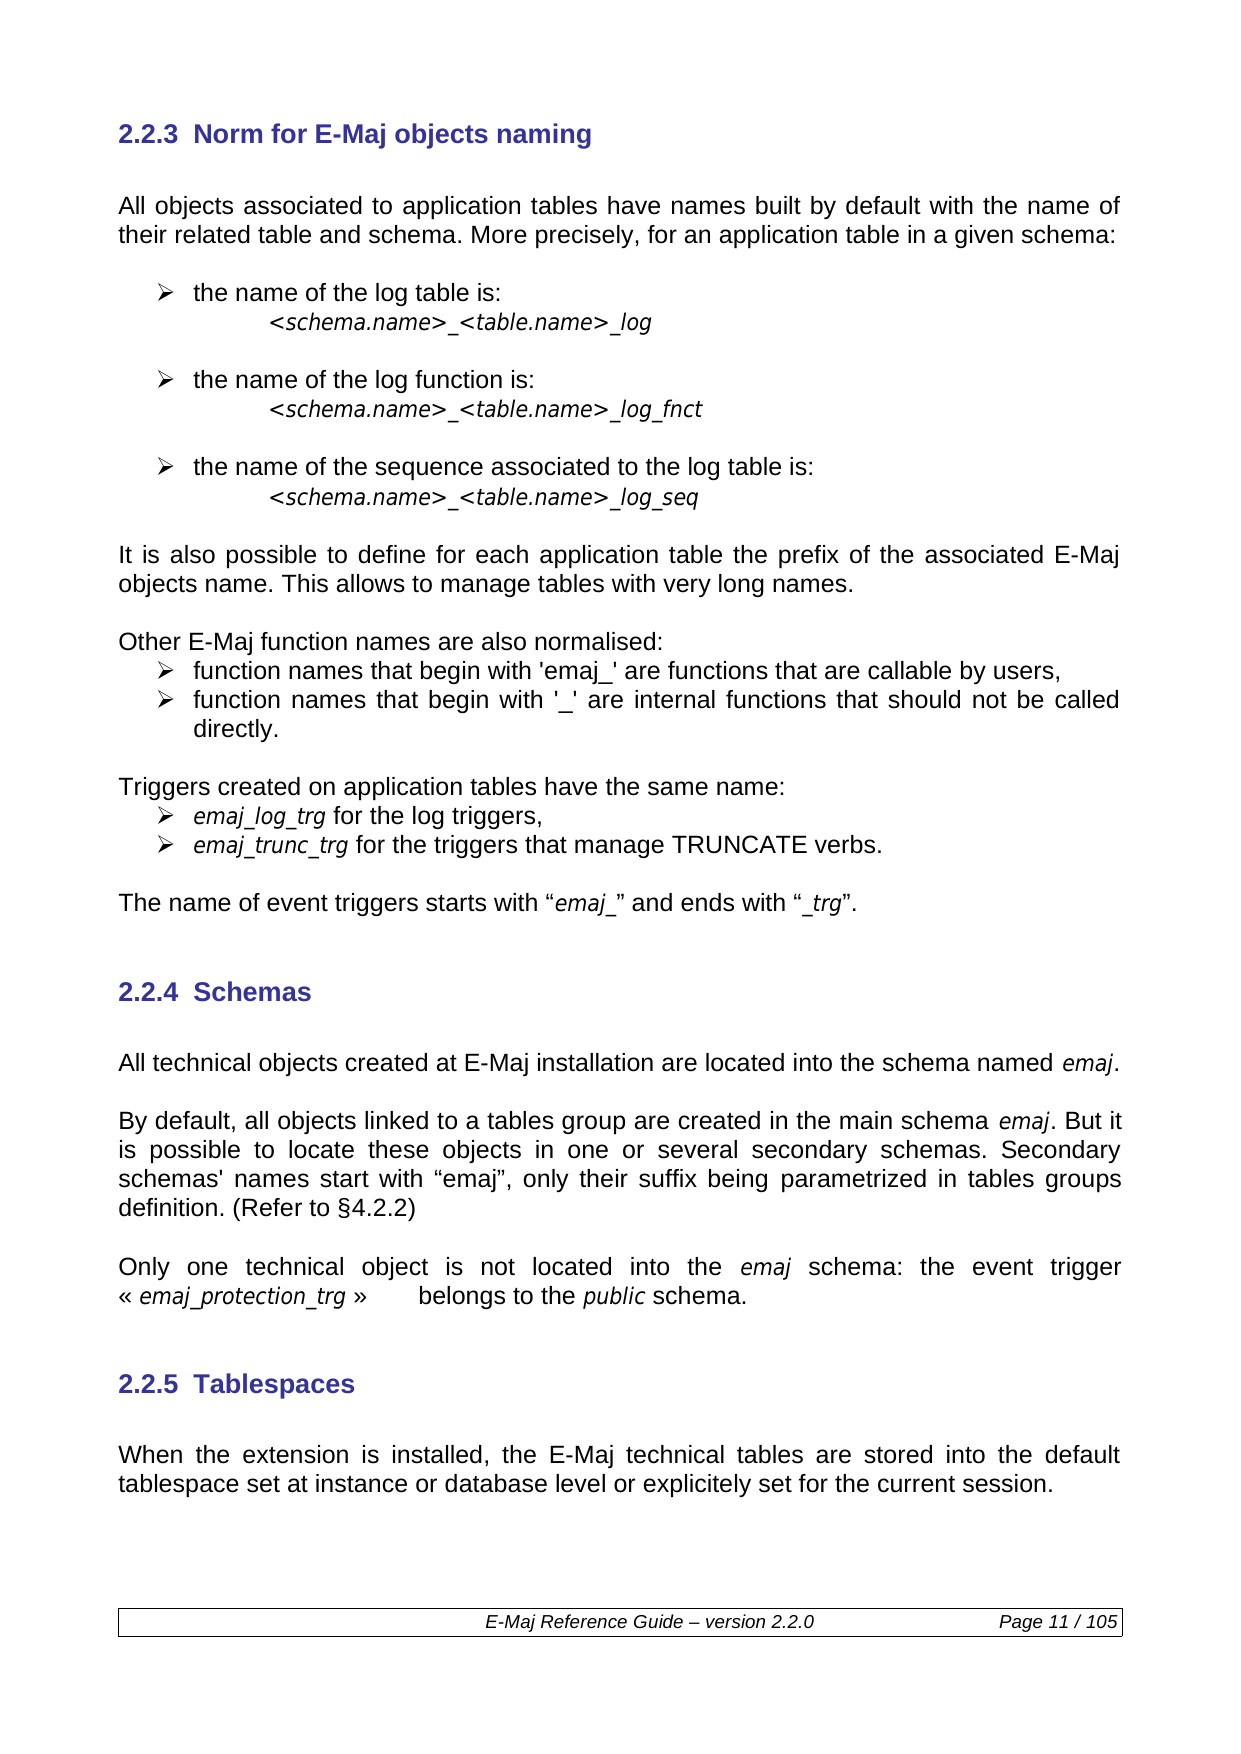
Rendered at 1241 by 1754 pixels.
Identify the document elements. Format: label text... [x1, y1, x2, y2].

list emaj_trunc_trg for the triggers that manage TRUNCATE verbs. [156, 830, 1122, 859]
text Other E-Maj function names are also normalised: [118, 627, 1122, 656]
subtitle Schemas [118, 975, 1122, 1006]
text All technical objects created at E-Maj installation are located into the schema named emaj. [118, 1048, 1122, 1077]
text The name of event triggers starts with “emaj_” and ends with “_trg”. [118, 888, 1122, 917]
list the name of the log table is: <schema.name>_<table.name>_log [156, 278, 1122, 336]
text Only one technical object is not located into the emaj schema: the event trigger « emaj_protection_trg » belongs to the public schema. [118, 1251, 1122, 1309]
text When the extension is installed, the E-Maj technical tables are stored into the default tablespace set at instance or database level or explicitely set for the current session. [118, 1440, 1122, 1498]
text It is also possible to define for each application table the prefix of the associated E-Maj objects name. This allows to manage tables with very long names. [118, 510, 1122, 598]
text All objects associated to application tables have names built by default with the name of their related table and schema. More precisely, for an application table in a given schema: [118, 191, 1122, 249]
text Triggers created on application tables have the same name: [118, 772, 1122, 801]
subtitle Tablespaces [118, 1368, 1122, 1399]
list the name of the log function is: <schema.name>_<table.name>_log_fnct [156, 365, 1122, 423]
subtitle Norm for E-Maj objects naming [118, 118, 1122, 149]
text By default, all objects linked to a tables group are created in the main schema emaj. But it is possible to locate these objects in one or several secondary schemas. Secondary schemas' names start with “emaj”, only their suffix being parametrized in tables groups definition. (Refer to §4.2.2) [118, 1106, 1122, 1222]
list the name of the sequence associated to the log table is: <schema.name>_<table.name>_log_seq [156, 452, 1122, 510]
list emaj_log_trg for the log triggers, [156, 801, 1122, 830]
list function names that begin with 'emaj_' are functions that are callable by users, [156, 656, 1122, 685]
list function names that begin with '_' are internal functions that should not be called directly. [156, 685, 1122, 743]
